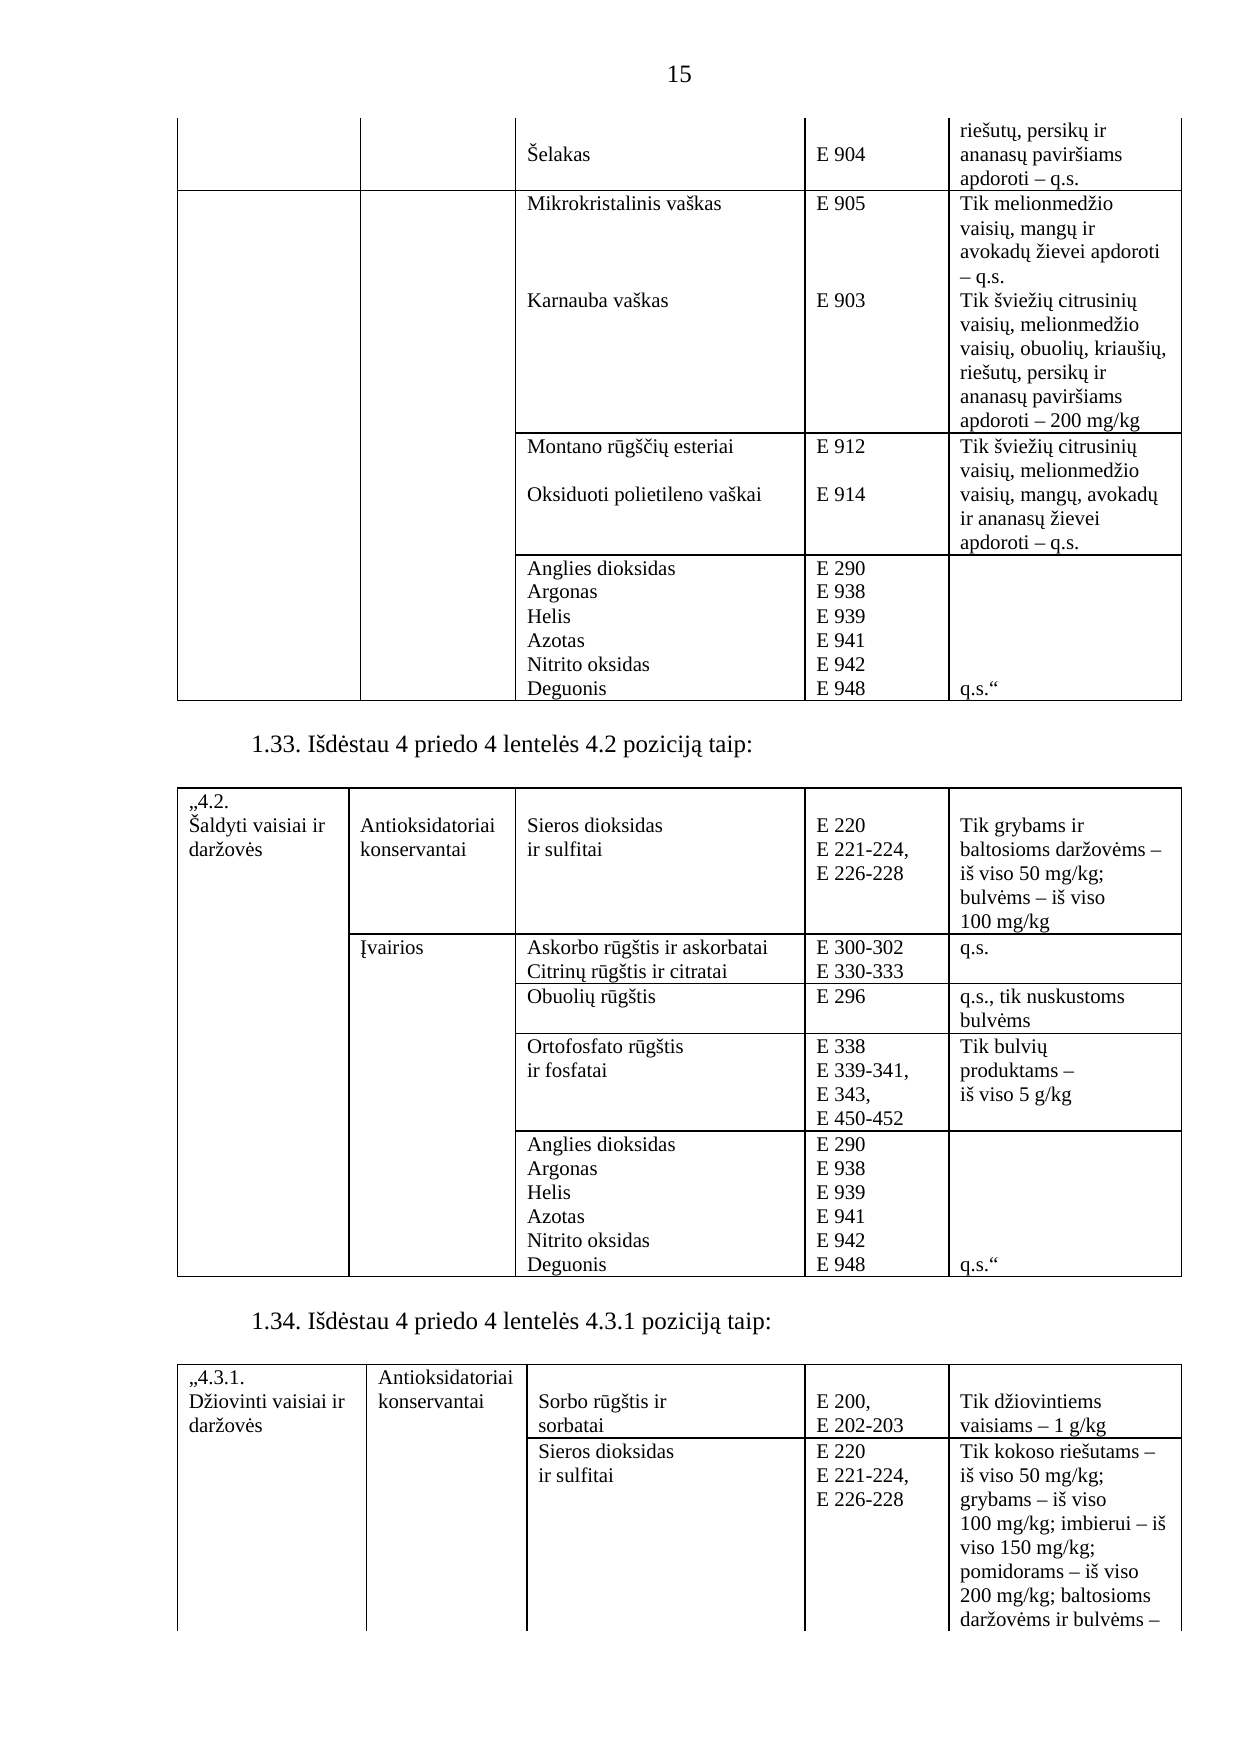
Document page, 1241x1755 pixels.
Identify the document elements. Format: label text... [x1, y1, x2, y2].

table_cell [950, 1204, 1181, 1228]
table_cell [178, 1252, 348, 1276]
table_cell [361, 432, 515, 482]
table_cell [361, 482, 515, 554]
table_cell E 939 [806, 1180, 948, 1204]
table_cell Tik šviežių citrusinių vaisių, melionmedžio vaisių, obuolių, kriaušių, riešutų, persikų ir ananasų paviršiams apdoroti – 200 mg/kg [950, 288, 1181, 432]
table_cell Nitrito oksidas [516, 652, 804, 676]
table_cell Anglies dioksidas [516, 1132, 804, 1156]
text 1.34. Išdėstau 4 priedo 4 lentelės 4.3.1 poziciją taip: [177, 1306, 1181, 1335]
table_cell Argonas [516, 580, 804, 603]
table_cell [350, 1180, 515, 1204]
table_cell Tik šviežių citrusinių vaisių, melionmedžio [950, 434, 1181, 482]
table_header Sieros dioksidas ir sulfitai [516, 789, 804, 933]
table_cell [950, 1132, 1181, 1156]
table_cell q.s.“ [950, 1252, 1181, 1276]
table_cell Azotas [516, 628, 804, 652]
table_cell [178, 580, 360, 603]
table_cell Karnauba vaškas [516, 288, 804, 432]
table_cell [178, 933, 348, 959]
table_cell q.s. [950, 935, 1181, 959]
table_cell Mikrokristalinis vaškas [516, 191, 804, 288]
table_cell [950, 1156, 1181, 1180]
table_cell [361, 676, 515, 700]
table_cell [350, 1033, 515, 1130]
table_cell Anglies dioksidas [516, 556, 804, 579]
table_cell [361, 142, 515, 190]
table_cell [178, 142, 360, 190]
table_cell E 948 [806, 1252, 948, 1276]
table_header Tik džiovintiems vaisiams – 1 g/kg [950, 1365, 1181, 1437]
table_cell E 939 [806, 604, 948, 628]
table_cell E 941 [806, 628, 948, 652]
table_header Tik grybams ir baltosioms daržovėms – iš viso 50 mg/kg; bulvėms – iš viso 100 mg/kg [950, 789, 1181, 933]
table_cell Citrinų rūgštis ir citratai [516, 959, 804, 983]
table_cell Oksiduoti polietileno vaškai [516, 482, 804, 554]
table_cell [361, 554, 515, 579]
table_cell [361, 288, 515, 432]
table_header Antioksidatoriai konservantai [350, 789, 515, 933]
table_cell Azotas [516, 1204, 804, 1228]
table_cell q.s., tik nuskustoms bulvėms [950, 984, 1181, 1032]
table_cell [178, 288, 360, 432]
table_cell q.s.“ [950, 676, 1181, 700]
table_cell [350, 1156, 515, 1180]
table_cell [350, 959, 515, 983]
table_header E 200, E 202-203 [806, 1365, 948, 1437]
table_cell ananasų paviršiams apdoroti – q.s. [950, 142, 1181, 190]
table_cell E 948 [806, 676, 948, 700]
table_cell [178, 983, 348, 1032]
table_cell [178, 652, 360, 676]
table_cell [350, 983, 515, 1032]
table_cell [178, 1130, 348, 1156]
table_cell E 942 [806, 1228, 948, 1252]
table_cell E 903 [806, 288, 948, 432]
table_cell Ortofosfato rūgštis ir fosfatai [516, 1034, 804, 1130]
table_cell [350, 1130, 515, 1156]
table_cell [361, 118, 515, 142]
table_cell Helis [516, 604, 804, 628]
table_cell E 220 E 221-224, E 226-228 [806, 1439, 948, 1631]
table_cell E 904 [806, 142, 948, 190]
table_cell [950, 580, 1181, 603]
table_header Antioksidatoriai konservantai [367, 1365, 526, 1437]
table_cell [178, 554, 360, 579]
table_cell [350, 1204, 515, 1228]
table_cell [950, 556, 1181, 579]
table_cell Deguonis [516, 1252, 804, 1276]
table_cell E 290 [806, 1132, 948, 1156]
table_cell Nitrito oksidas [516, 1228, 804, 1252]
table_cell Askorbo rūgštis ir askorbatai [516, 935, 804, 959]
table_cell vaisių, mangų, avokadų ir ananasų žievei apdoroti – q.s. [950, 482, 1181, 554]
table_cell E 912 [806, 434, 948, 482]
table_cell [350, 1228, 515, 1252]
table_cell Helis [516, 1180, 804, 1204]
table_cell [178, 1437, 366, 1631]
table_cell [361, 191, 515, 288]
table_cell Tik kokoso riešutams – iš viso 50 mg/kg; grybams – iš viso 100 mg/kg; imbierui – iš viso 150 mg/kg; pomidorams – iš viso 200 mg/kg; baltosioms daržovėms ir bulvėms – [950, 1439, 1181, 1631]
table_cell [950, 1180, 1181, 1204]
table_cell riešutų, persikų ir [950, 118, 1181, 142]
table_header „4.3.1. Džiovinti vaisiai ir daržovės [178, 1365, 366, 1437]
table_cell [361, 580, 515, 603]
table_cell E 290 [806, 556, 948, 579]
table_header Sorbo rūgštis ir sorbatai [528, 1365, 804, 1437]
table_header E 220 E 221-224, E 226-228 [806, 789, 948, 933]
table_cell [178, 676, 360, 700]
table_cell Įvairios [350, 935, 515, 959]
table_cell E 938 [806, 1156, 948, 1180]
table_cell [950, 959, 1181, 983]
table_cell Sieros dioksidas ir sulfitai [528, 1439, 804, 1631]
table_cell E 338 E 339-341, E 343, E 450-452 [806, 1034, 948, 1130]
table_cell [361, 604, 515, 628]
table_cell [178, 1204, 348, 1228]
table_cell [367, 1437, 526, 1631]
table_cell [178, 118, 360, 142]
table_cell E 905 [806, 191, 948, 288]
table_cell Deguonis [516, 676, 804, 700]
table_cell [178, 959, 348, 983]
table_cell [806, 118, 948, 142]
table_cell [950, 1228, 1181, 1252]
table_cell [516, 118, 804, 142]
table_cell E 330-333 [806, 959, 948, 983]
table_cell [178, 1180, 348, 1204]
table_cell Šelakas [516, 142, 804, 190]
table_cell Tik melionmedžio vaisių, mangų ir avokadų žievei apdoroti – q.s. [950, 191, 1181, 288]
table_cell [178, 432, 360, 482]
table_cell E 914 [806, 482, 948, 554]
table_cell Argonas [516, 1156, 804, 1180]
table_cell [178, 1156, 348, 1180]
table_cell Montano rūgščių esteriai [516, 434, 804, 482]
text 1.33. Išdėstau 4 priedo 4 lentelės 4.2 poziciją taip: [177, 729, 1181, 758]
table_cell Tik bulvių produktams – iš viso 5 g/kg [950, 1034, 1181, 1130]
table_header „4.2. Šaldyti vaisiai ir daržovės [178, 789, 348, 933]
table_cell E 938 [806, 580, 948, 603]
table_cell [178, 628, 360, 652]
table_cell [350, 1252, 515, 1276]
table_cell E 296 [806, 984, 948, 1032]
table_cell E 942 [806, 652, 948, 676]
table_cell [178, 1033, 348, 1130]
table_cell [950, 628, 1181, 652]
table_cell [361, 652, 515, 676]
table_cell [178, 191, 360, 288]
table_cell [950, 652, 1181, 676]
table_cell [361, 628, 515, 652]
table_cell Obuolių rūgštis [516, 984, 804, 1032]
table_cell [178, 1228, 348, 1252]
table_cell [178, 482, 360, 554]
table_cell [178, 604, 360, 628]
table_cell E 941 [806, 1204, 948, 1228]
table_cell [950, 604, 1181, 628]
table_cell E 300-302 [806, 935, 948, 959]
